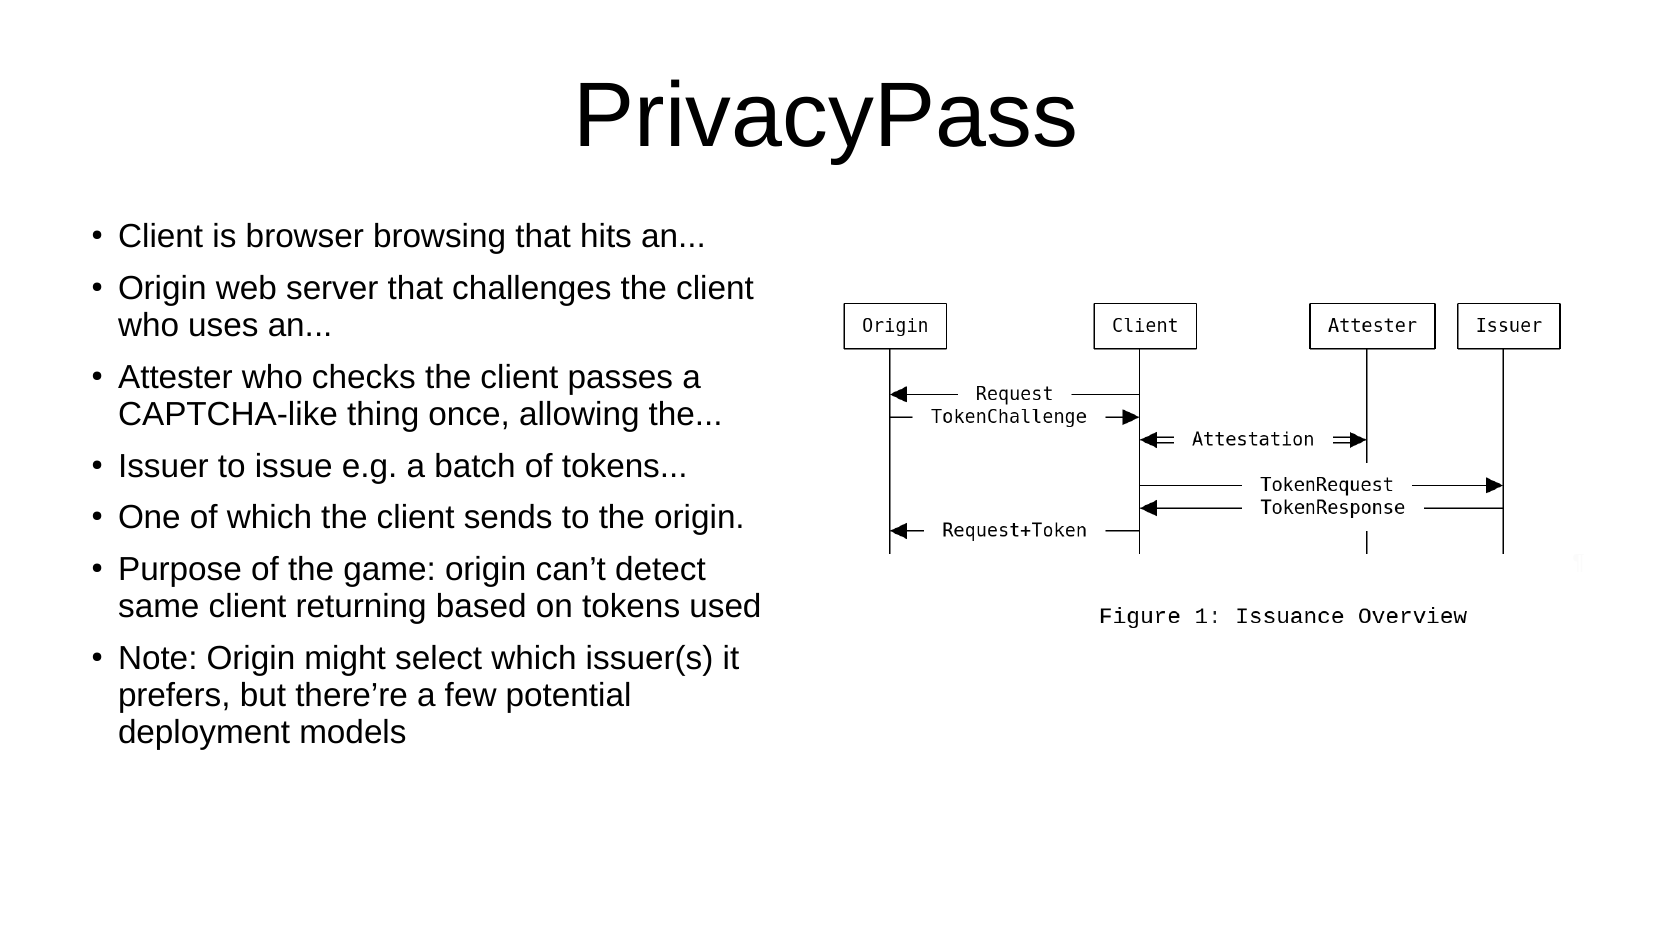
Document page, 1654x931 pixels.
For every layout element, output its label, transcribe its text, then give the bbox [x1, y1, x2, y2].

picture [797, 259, 1625, 650]
title PrivacyPass [82, 37, 1571, 193]
list Client is browser browsing that hits an... Origin web server that challenges the client who uses an... Attester who checks the client passes a CAPTCHA-like thing once, allowing the... Issuer to issue e.g. a batch of tokens... One of which the client sends to the origin. Purpose of the game: origin can’t detect same client returning based on tokens used Note: Origin might select which issuer(s) it prefers, but there’re a few potential deployment models [82, 217, 798, 758]
